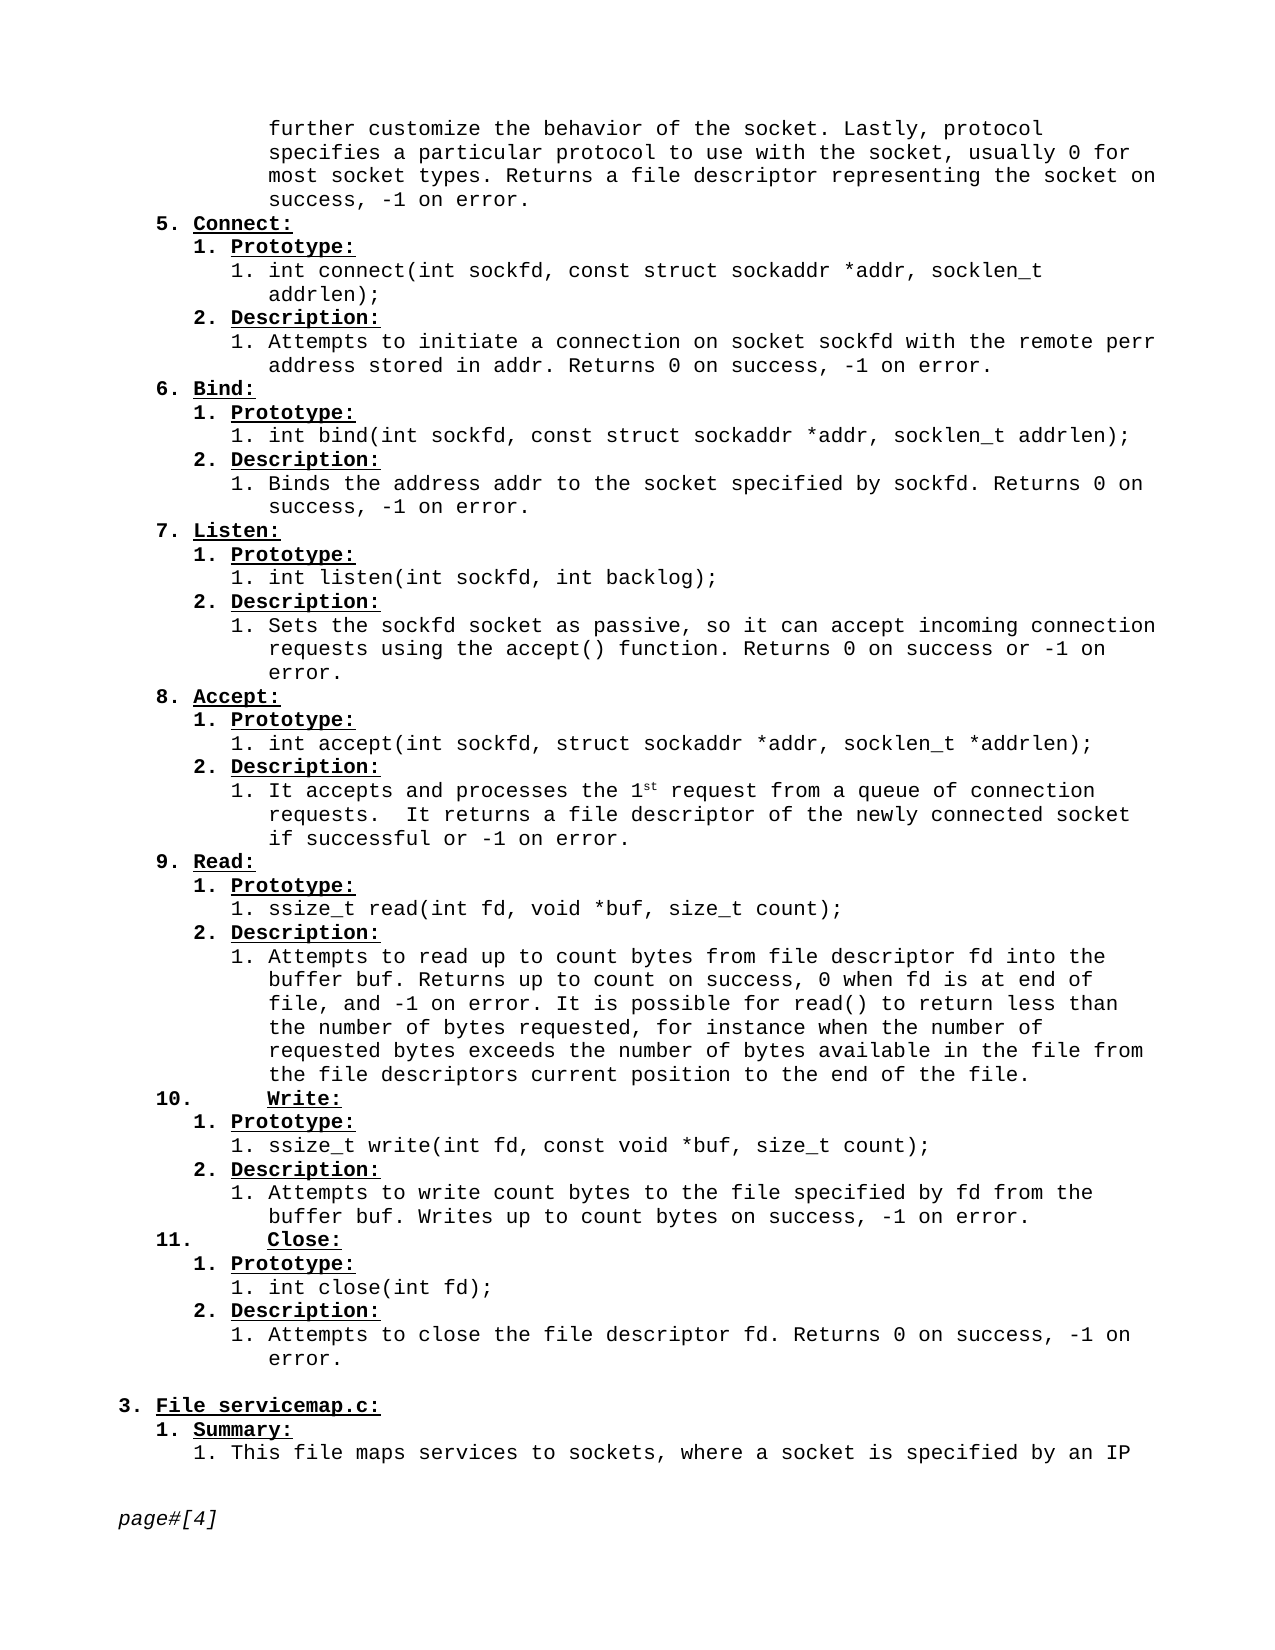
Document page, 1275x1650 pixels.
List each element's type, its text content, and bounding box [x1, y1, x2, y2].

list File servicemap.c: [118, 1395, 1157, 1419]
list Connect: [156, 213, 1157, 236]
list Prototype: [193, 709, 1157, 733]
list Attempts to read up to count bytes from file descriptor fd into the buffer buf. Returns up to count on success, 0 when fd is at end of file, and -1 on error. It is possible for read() to return less than the number of bytes requested, for instance when the number of requested bytes exceeds the number of bytes available in the file from the file descriptors current position to the end of the file. [231, 946, 1157, 1088]
list Binds the address addr to the socket specified by sockfd. Returns 0 on success, -1 on error. [231, 473, 1157, 520]
list Prototype: [193, 402, 1157, 426]
list Bind: [156, 378, 1157, 402]
list Read: [156, 851, 1157, 875]
list Prototype: [193, 544, 1157, 567]
list further customize the behavior of the socket. Lastly, protocol specifies a particular protocol to use with the socket, usually 0 for most socket types. Returns a file descriptor representing the socket on success, -1 on error. [231, 118, 1157, 213]
list Attempts to write count bytes to the file specified by fd from the buffer buf. Writes up to count bytes on success, -1 on error. [231, 1182, 1157, 1229]
list Prototype: [193, 875, 1157, 898]
list int listen(int sockfd, int backlog); [231, 567, 1157, 591]
list It accepts and processes the 1st request from a queue of connection requests. It returns a file descriptor of the newly connected socket if successful or -1 on error. [231, 780, 1157, 851]
list Description: [193, 307, 1157, 331]
list Prototype: [193, 1111, 1157, 1135]
list ssize_t write(int fd, const void *buf, size_t count); [231, 1135, 1157, 1158]
list Description: [193, 591, 1157, 615]
list Description: [193, 922, 1157, 946]
list int close(int fd); [231, 1277, 1157, 1300]
list Accept: [156, 686, 1157, 709]
list Listen: [156, 520, 1157, 544]
list Close: [156, 1229, 1157, 1253]
list int bind(int sockfd, const struct sockaddr *addr, socklen_t addrlen); [231, 426, 1157, 449]
list ssize_t read(int fd, void *buf, size_t count); [231, 898, 1157, 922]
list int connect(int sockfd, const struct sockaddr *addr, socklen_t addrlen); [231, 260, 1157, 307]
list This file maps services to sockets, where a socket is specified by an IP [193, 1442, 1157, 1466]
list Description: [193, 449, 1157, 473]
list int accept(int sockfd, struct sockaddr *addr, socklen_t *addrlen); [231, 733, 1157, 757]
list Description: [193, 1300, 1157, 1324]
list Attempts to close the file descriptor fd. Returns 0 on success, -1 on error. [231, 1324, 1157, 1371]
list Description: [193, 757, 1157, 780]
list Sets the sockfd socket as passive, so it can accept incoming connection requests using the accept() function. Returns 0 on success or -1 on error. [231, 615, 1157, 686]
list Summary: [156, 1419, 1157, 1442]
list Prototype: [193, 1253, 1157, 1277]
list Write: [156, 1088, 1157, 1111]
list Prototype: [193, 236, 1157, 260]
list Attempts to initiate a connection on socket sockfd with the remote perr address stored in addr. Returns 0 on success, -1 on error. [231, 331, 1157, 378]
list Description: [193, 1158, 1157, 1182]
